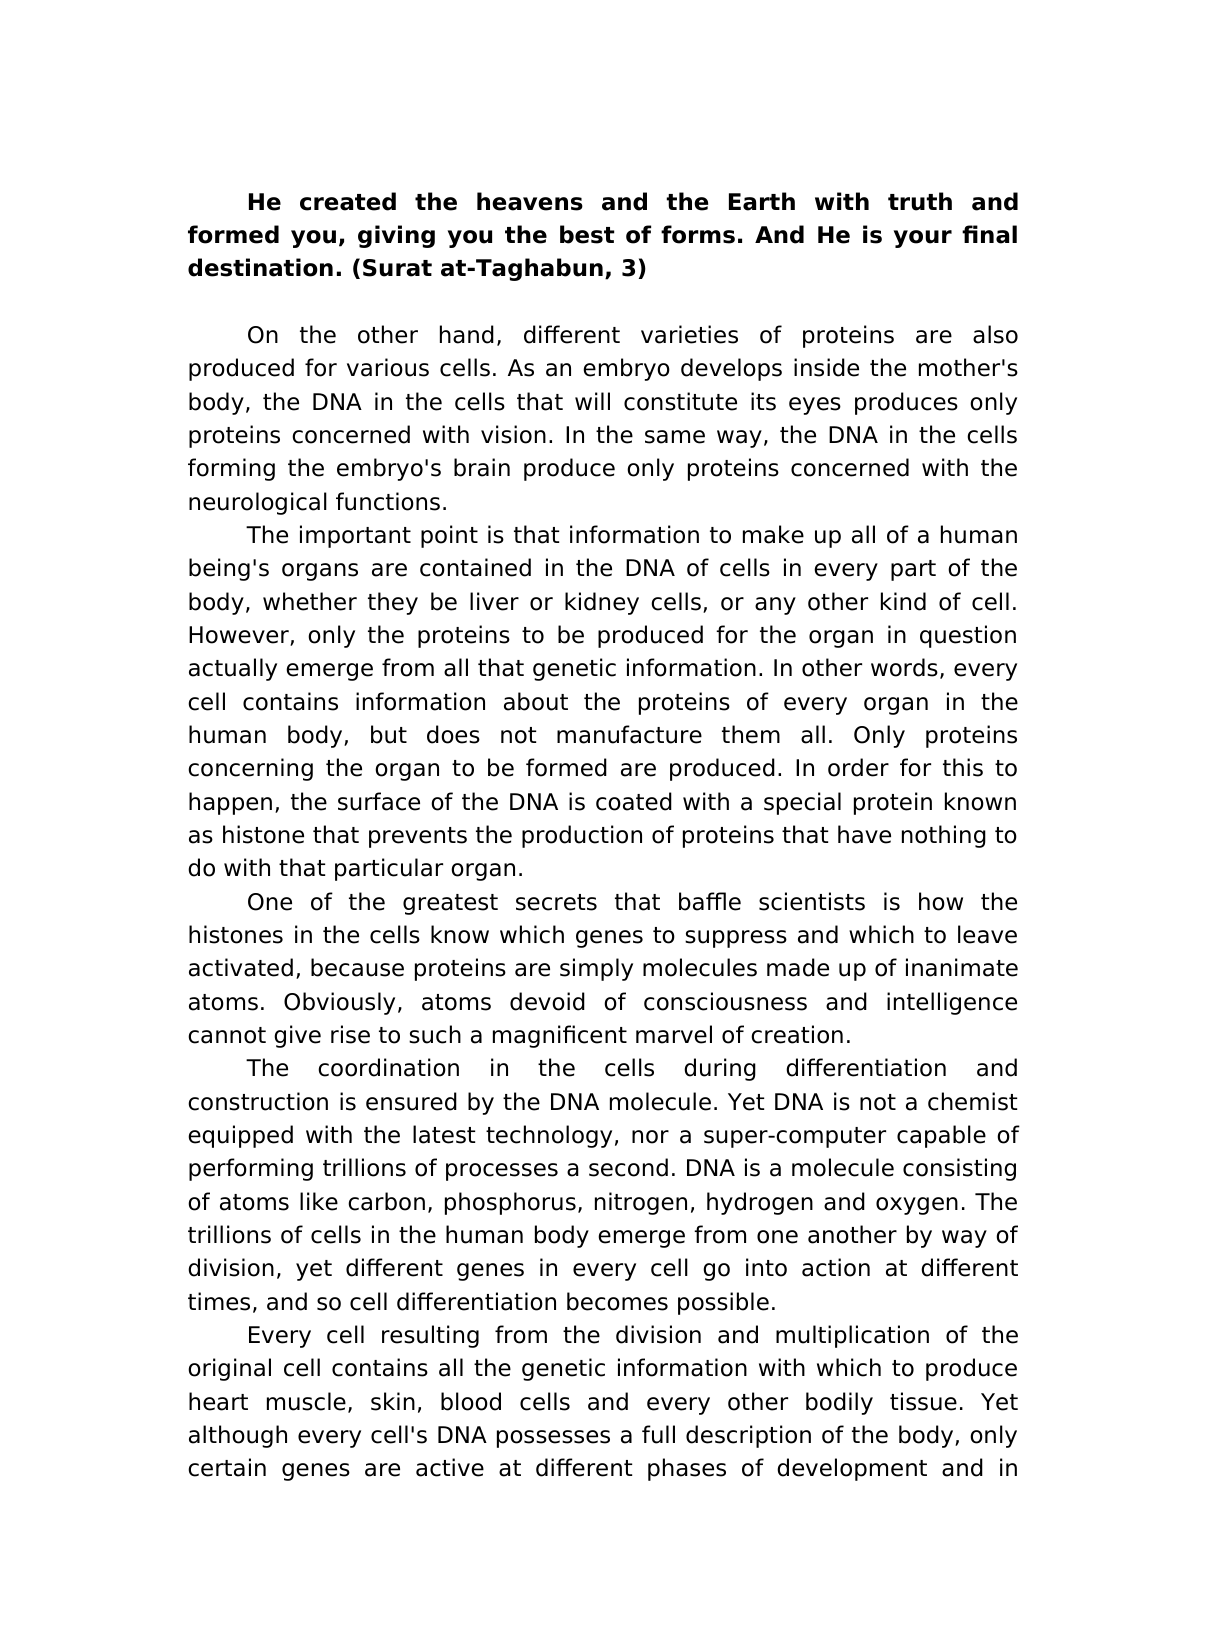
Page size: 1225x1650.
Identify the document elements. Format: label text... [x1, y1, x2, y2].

text One of the greatest secrets that baffle scientists is how the histones in the cells know which genes to suppress and which to leave activated, because proteins are simply molecules made up of inanimate atoms. Obviously, atoms devoid of consciousness and intelligence cannot give rise to such a magnificent marvel of creation. [187, 883, 1020, 1050]
text On the other hand, different varieties of proteins are also produced for various cells. As an embryo develops inside the mother's body, the DNA in the cells that will constitute its eyes produces only proteins concerned with vision. In the same way, the DNA in the cells forming the embryo's brain produce only proteins concerned with the neurological functions. [187, 317, 1020, 517]
text He created the heavens and the Earth with truth and formed you, giving you the best of forms. And He is your final destination. (Surat at-Taghabun, 3) [187, 183, 1020, 283]
text The coordination in the cells during differentiation and construction is ensured by the DNA molecule. Yet DNA is not a chemist equipped with the latest technology, nor a super-computer capable of performing trillions of processes a second. DNA is a molecule consisting of atoms like carbon, phosphorus, nitrogen, hydrogen and oxygen. The trillions of cells in the human body emerge from one another by way of division, yet different genes in every cell go into action at different times, and so cell differentiation becomes possible. [187, 1050, 1020, 1317]
text Every cell resulting from the division and multiplication of the original cell contains all the genetic information with which to produce heart muscle, skin, blood cells and every other bodily tissue. Yet although every cell's DNA possesses a full description of the body, only certain genes are active at different phases of development and in [187, 1317, 1020, 1483]
text The important point is that information to make up all of a human being's organs are contained in the DNA of cells in every part of the body, whether they be liver or kidney cells, or any other kind of cell. However, only the proteins to be produced for the organ in question actually emerge from all that genetic information. In other words, every cell contains information about the proteins of every organ in the human body, but does not manufacture them all. Only proteins concerning the organ to be formed are produced. In order for this to happen, the surface of the DNA is coated with a special protein known as histone that prevents the production of proteins that have nothing to do with that particular organ. [187, 517, 1020, 883]
